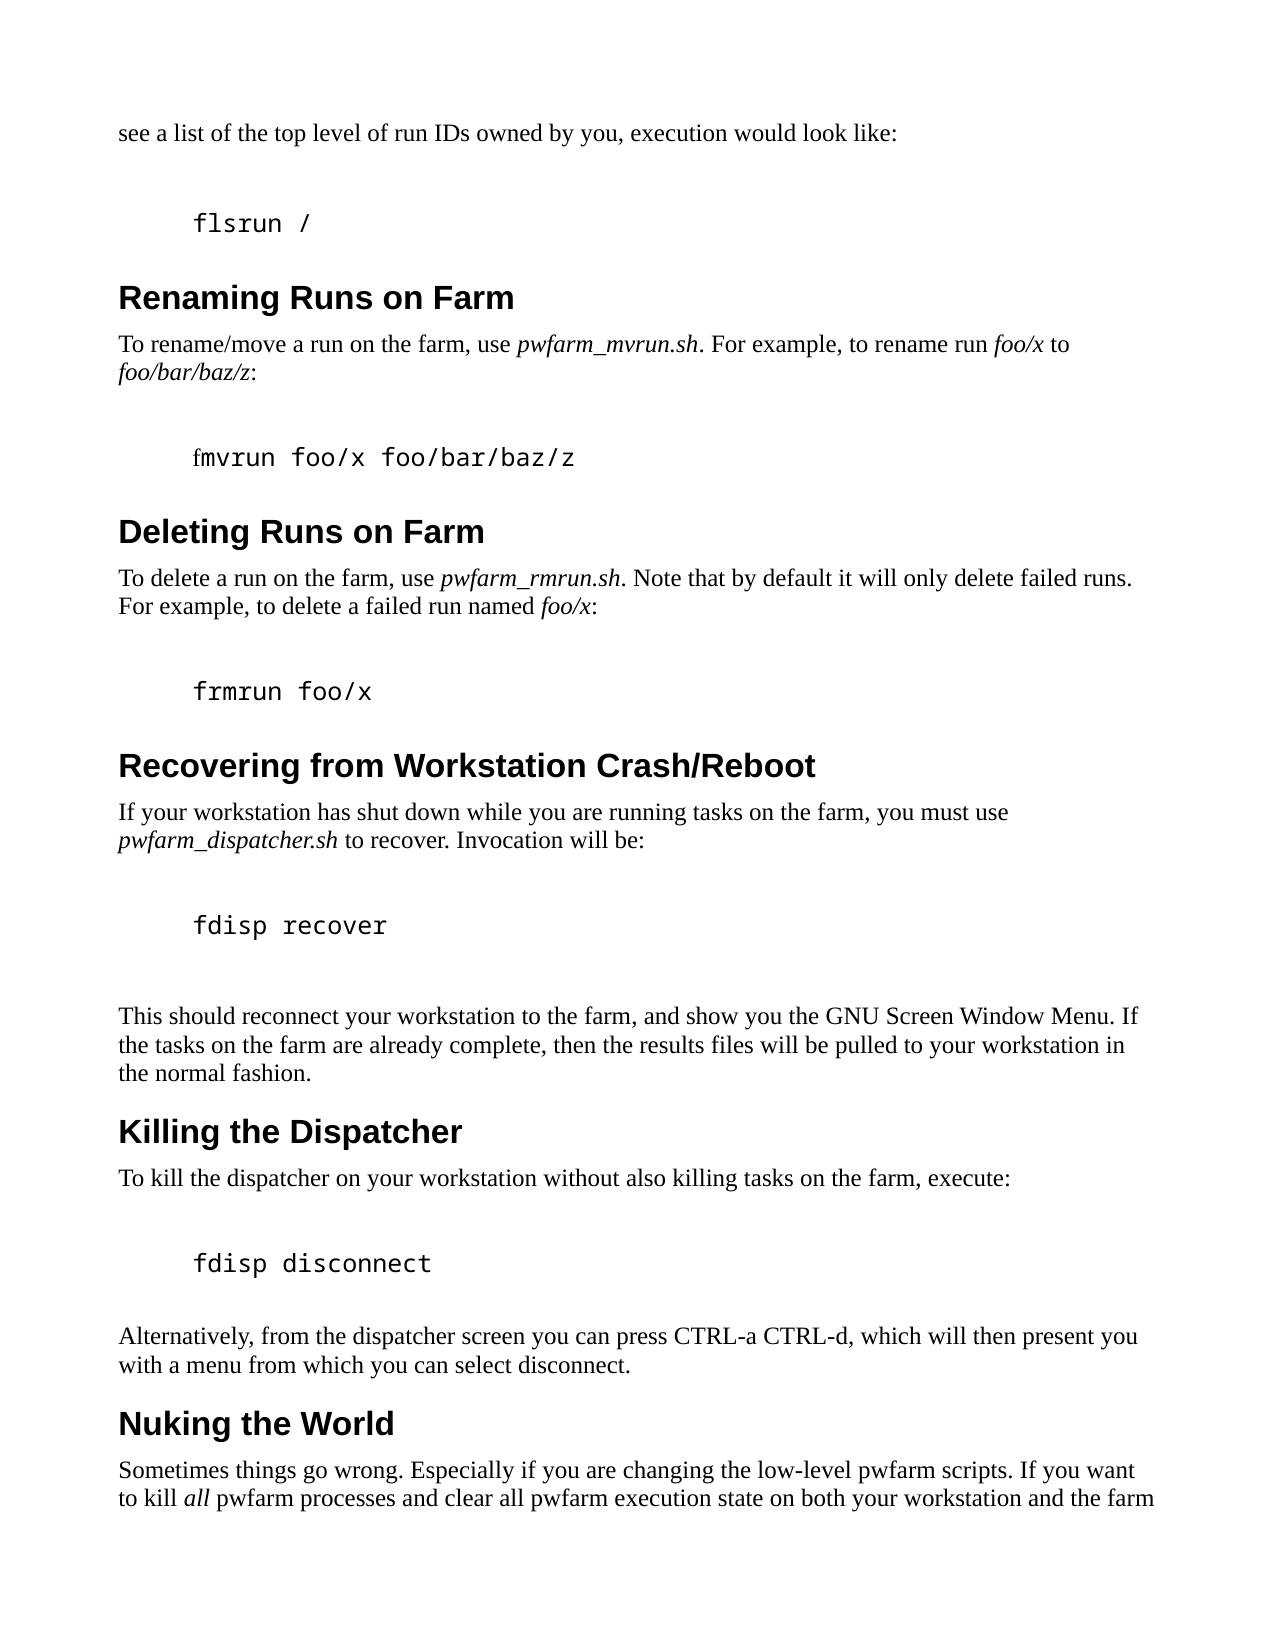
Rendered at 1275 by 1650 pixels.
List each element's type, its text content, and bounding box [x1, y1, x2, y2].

text fdisp recover [118, 908, 1157, 942]
text If your workstation has shut down while you are running tasks on the farm, you must use pwfarm_dispatcher.sh to recover. Invocation will be: [118, 797, 1157, 854]
text see a list of the top level of run IDs owned by you, execution would look like: [118, 118, 1157, 147]
text Sometimes things go wrong. Especially if you are changing the low-level pwfarm scripts. If you want to kill all pwfarm processes and clear all pwfarm execution state on both your workstation and the farm [118, 1455, 1157, 1512]
text To kill the dispatcher on your workstation without also killing tasks on the farm, execute: [118, 1163, 1157, 1192]
subtitle Deleting Runs on Farm [118, 511, 1157, 550]
text This should reconnect your workstation to the farm, and show you the GNU Screen Window Menu. If the tasks on the farm are already complete, then the results files will be pulled to your workstation in the normal fashion. [118, 1001, 1157, 1087]
subtitle Nuking the World [118, 1404, 1157, 1442]
text fdisp disconnect [118, 1246, 1157, 1280]
text To rename/move a run on the farm, use pwfarm_mvrun.sh. For example, to rename run foo/x to foo/bar/baz/z: [118, 329, 1157, 386]
text fmvrun foo/x foo/bar/baz/z [118, 440, 1157, 474]
subtitle Killing the Dispatcher [118, 1112, 1157, 1151]
subtitle Recovering from Workstation Crash/Reboot [118, 745, 1157, 784]
subtitle Renaming Runs on Farm [118, 277, 1157, 316]
text To delete a run on the farm, use pwfarm_rmrun.sh. Note that by default it will only delete failed runs. For example, to delete a failed run named foo/x: [118, 563, 1157, 620]
text frmrun foo/x [118, 674, 1157, 708]
text Alternatively, from the dispatcher screen you can press CTRL-a CTRL-d, which will then present you with a menu from which you can select disconnect. [118, 1321, 1157, 1379]
text flsrun / [118, 206, 1157, 240]
